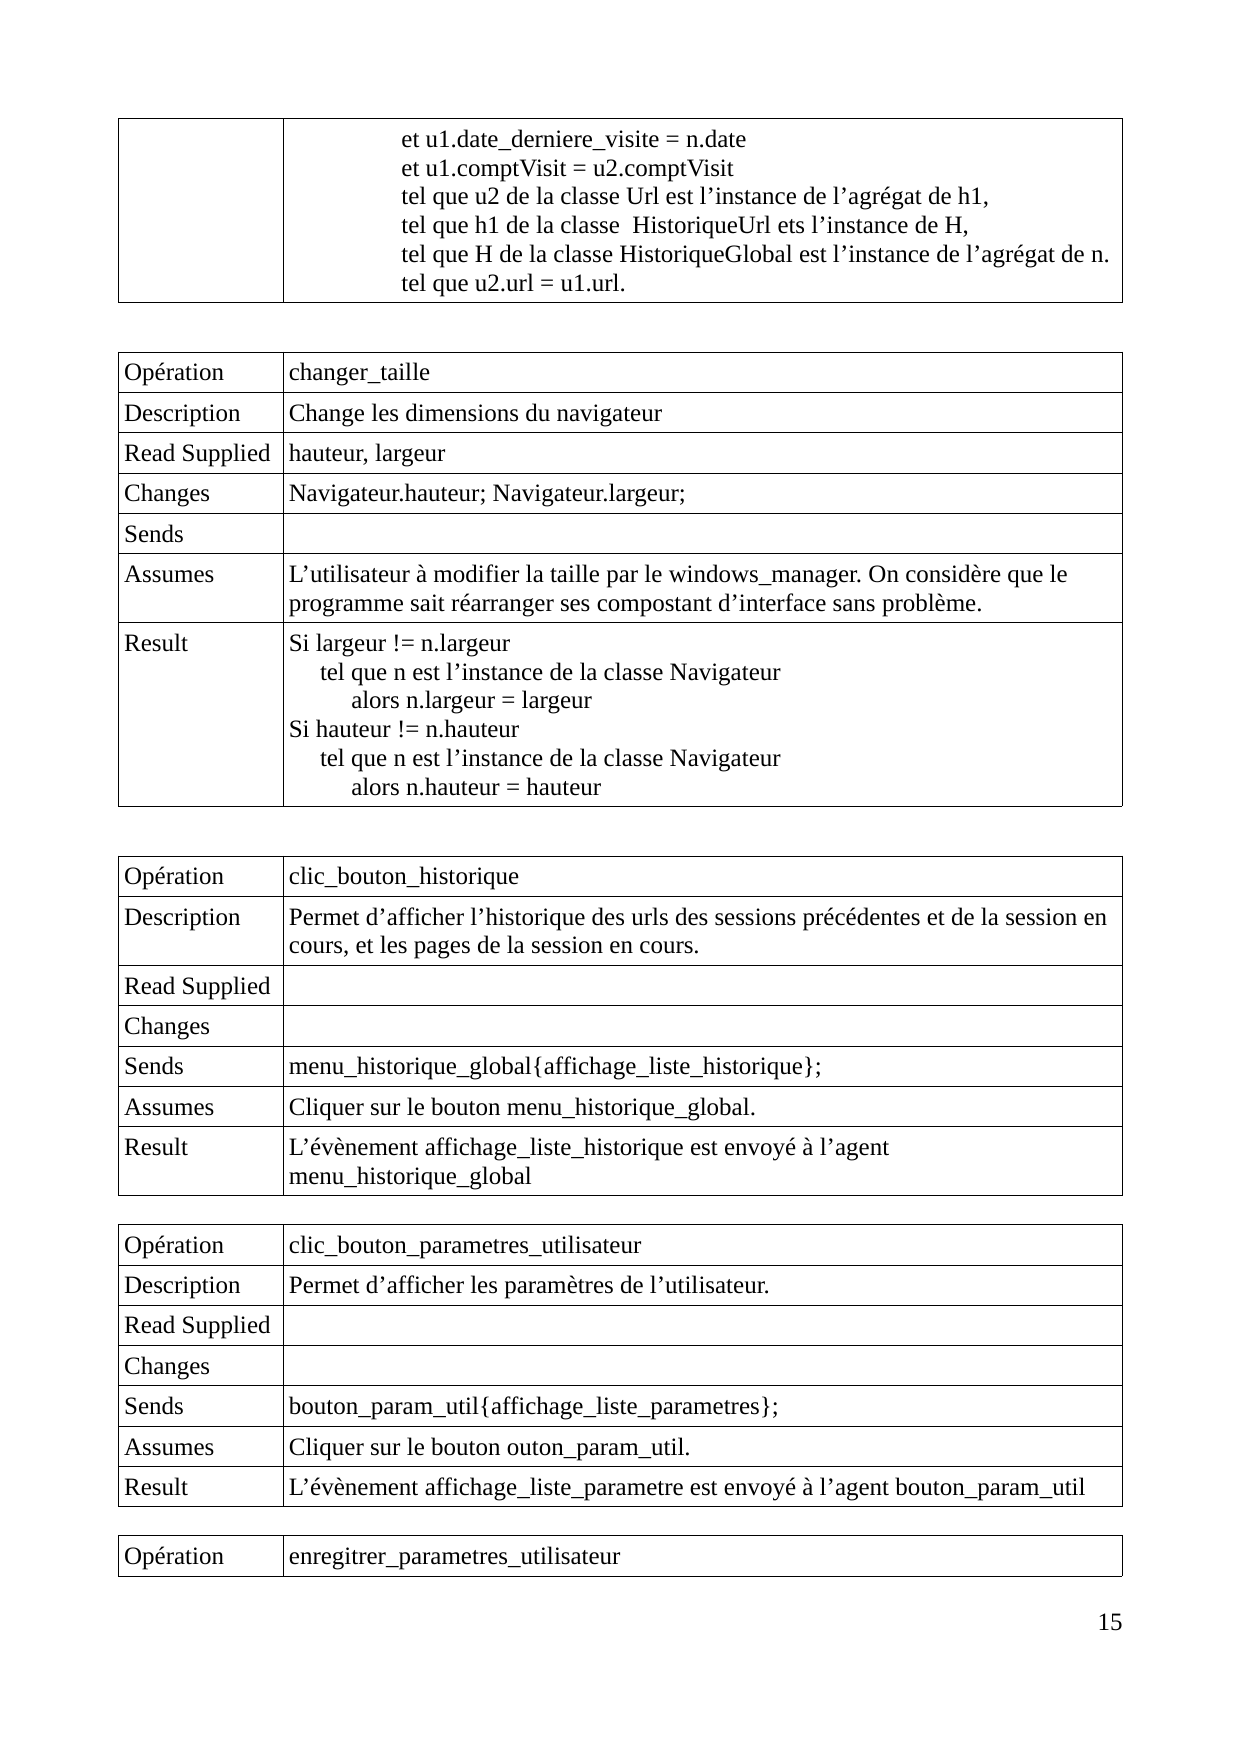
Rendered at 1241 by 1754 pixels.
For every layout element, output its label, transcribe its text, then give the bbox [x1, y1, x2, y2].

table_cell [284, 1346, 1122, 1385]
table_cell Change les dimensions du navigateur [284, 393, 1122, 432]
table_cell Sends [119, 1047, 283, 1086]
table_header enregitrer_parametres_utilisateur [284, 1536, 1122, 1576]
table_header Opération [119, 1225, 283, 1264]
table_cell Cliquer sur le bouton menu_historique_global. [284, 1087, 1122, 1126]
table_cell Read Supplied [119, 1306, 283, 1345]
table_cell [284, 966, 1122, 1005]
table_cell Assumes [119, 1087, 283, 1126]
table_cell Si largeur != n.largeur tel que n est l’instance de la classe Navigateur alors n.largeur = largeur Si hauteur != n.hauteur tel que n est l’instance de la classe Navigateur alors n.hauteur = hauteur [284, 623, 1122, 806]
table_cell [119, 119, 283, 302]
table_cell Changes [119, 474, 283, 513]
table_cell [284, 514, 1122, 553]
table_cell Read Supplied [119, 966, 283, 1005]
table_cell Sends [119, 514, 283, 553]
table_header Opération [119, 1536, 283, 1576]
table_header Opération [119, 857, 283, 896]
table_cell Assumes [119, 1427, 283, 1466]
table_cell Navigateur.hauteur; Navigateur.largeur; [284, 474, 1122, 513]
table_cell Description [119, 393, 283, 432]
table_cell bouton_param_util{affichage_liste_parametres}; [284, 1386, 1122, 1426]
table_header clic_bouton_parametres_utilisateur [284, 1225, 1122, 1264]
table_header changer_taille [284, 353, 1122, 392]
table_cell menu_historique_global{affichage_liste_historique}; [284, 1047, 1122, 1086]
table_cell Changes [119, 1006, 283, 1046]
table_cell Result [119, 623, 283, 806]
table_cell Result [119, 1127, 283, 1195]
table_cell L’utilisateur à modifier la taille par le windows_manager. On considère que le programme sait réarranger ses compostant d’interface sans problème. [284, 554, 1122, 622]
table_cell Result [119, 1467, 283, 1506]
table_cell [284, 1006, 1122, 1046]
table_header clic_bouton_historique [284, 857, 1122, 896]
table_cell Changes [119, 1346, 283, 1385]
table_cell Cliquer sur le bouton outon_param_util. [284, 1427, 1122, 1466]
table_cell L’évènement affichage_liste_parametre est envoyé à l’agent bouton_param_util [284, 1467, 1122, 1506]
table_cell Sends [119, 1386, 283, 1426]
table_cell Description [119, 897, 283, 965]
table_cell Permet d’afficher l’historique des urls des sessions précédentes et de la session en cours, et les pages de la session en cours. [284, 897, 1122, 965]
table_cell hauteur, largeur [284, 433, 1122, 472]
table_cell Description [119, 1266, 283, 1305]
table_cell Read Supplied [119, 433, 283, 472]
table_cell L’évènement affichage_liste_historique est envoyé à l’agent menu_historique_global [284, 1127, 1122, 1195]
table_cell Assumes [119, 554, 283, 622]
table_cell et u1.date_derniere_visite = n.date et u1.comptVisit = u2.comptVisit tel que u2 de la classe Url est l’instance de l’agrégat de h1, tel que h1 de la classe HistoriqueUrl ets l’instance de H, tel que H de la classe HistoriqueGlobal est l’instance de l’agrégat de n. tel que u2.url = u1.url. [284, 119, 1122, 302]
table_cell [284, 1306, 1122, 1345]
table_cell Permet d’afficher les paramètres de l’utilisateur. [284, 1266, 1122, 1305]
table_header Opération [119, 353, 283, 392]
